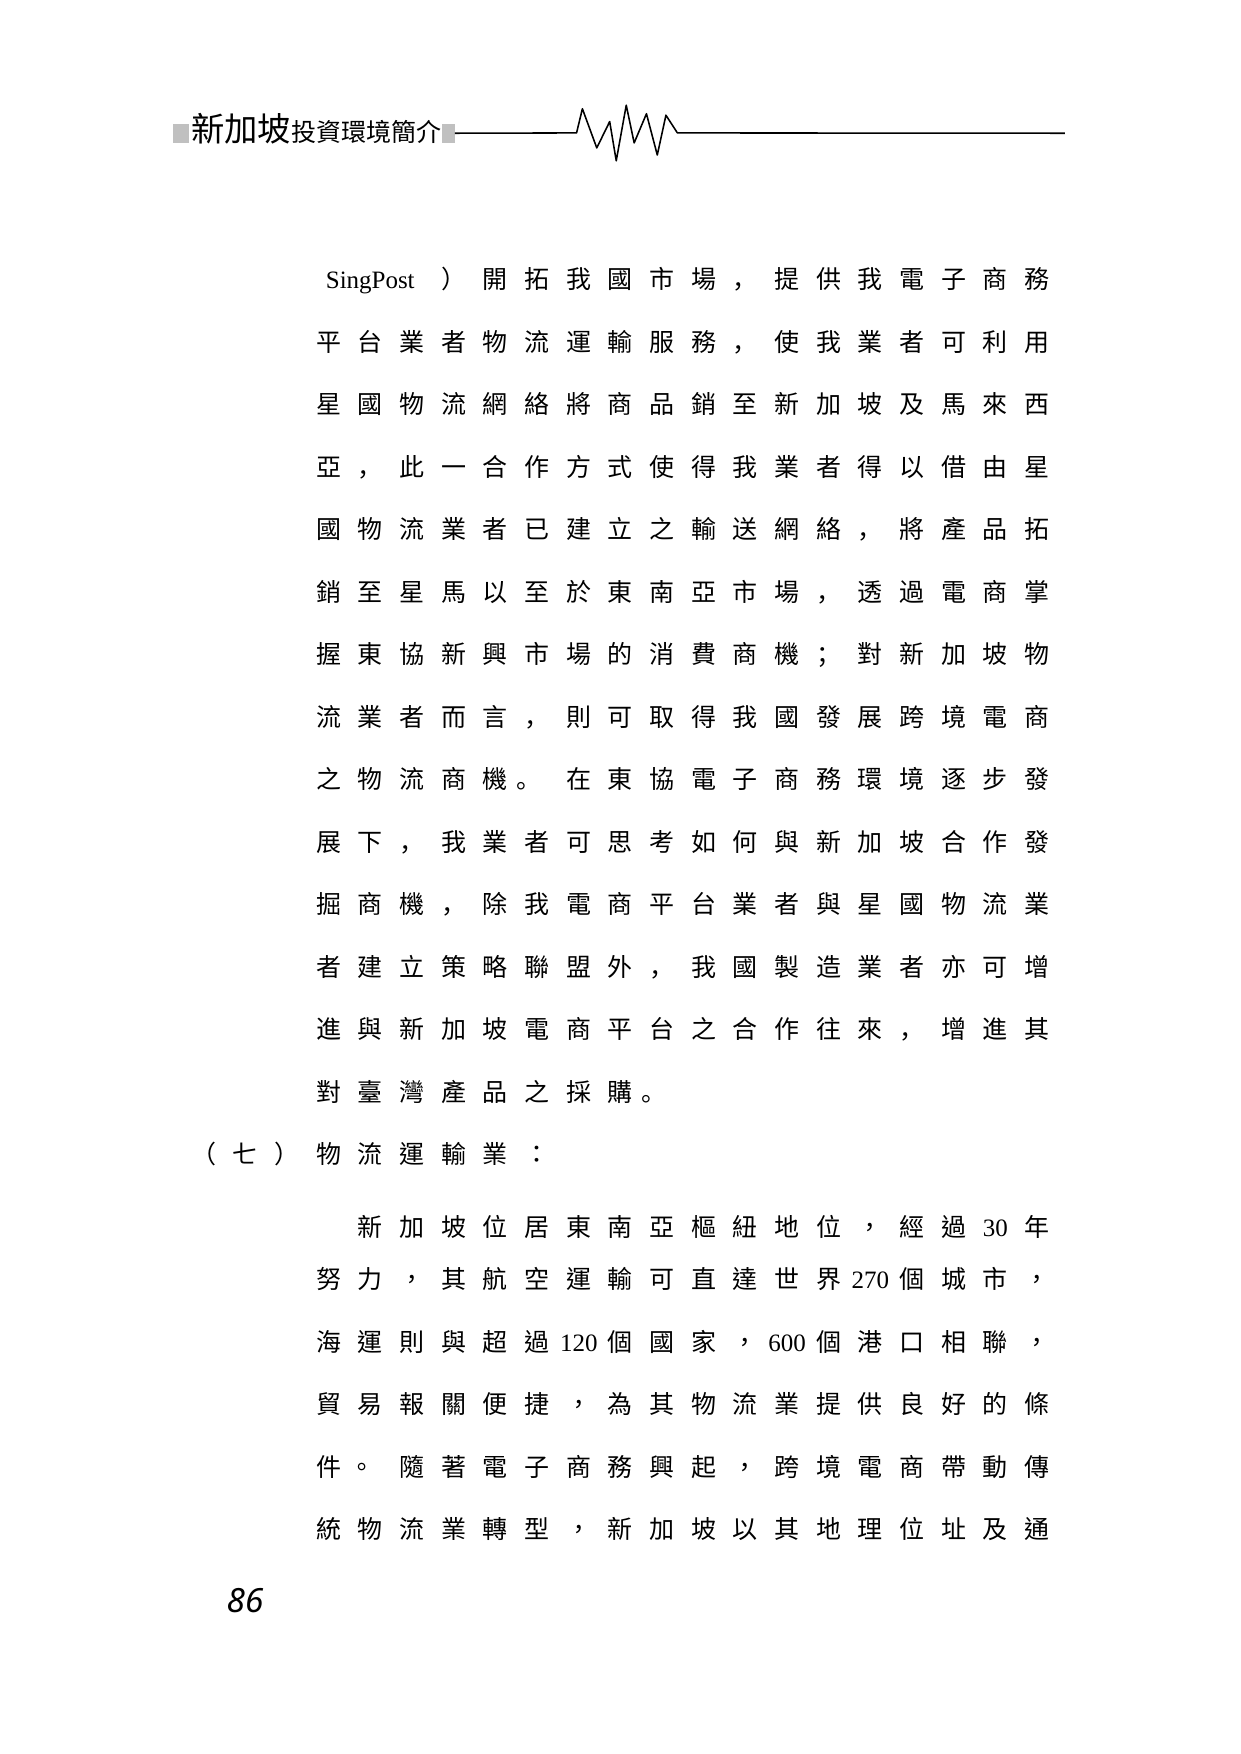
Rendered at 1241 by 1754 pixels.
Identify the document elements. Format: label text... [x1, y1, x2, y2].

text 新加坡位居東南亞樞紐地位，經過30年努力，其航空運輸可直達世界270個城市，海運則與超過120個國家，600個港口相聯，貿易報關便捷，為其物流業提供良好的條件。隨著電子商務興起，跨境電商帶動傳統物流業轉型，新加坡以其地理位址及通 [281, 1174, 1058, 1549]
text （七）物流運輸業： [183, 1111, 1058, 1174]
text SingPost）開拓我國市場，提供我電子商務平台業者物流運輸服務，使我業者可利用星國物流網絡將商品銷至新加坡及馬來西亞，此一合作方式使得我業者得以借由星國物流業者已建立之輸送網絡，將產品拓銷至星馬以至於東南亞市場，透過電商掌握東協新興市場的消費商機；對新加坡物流業者而言，則可取得我國發展跨境電商之物流商機。在東協電子商務環境逐步發展下，我業者可思考如何與新加坡合作發掘商機，除我電商平台業者與星國物流業者建立策略聯盟外，我國製造業者亦可增進與新加坡電商平台之合作往來，增進其對臺灣產品之採購。 [281, 236, 1058, 1111]
